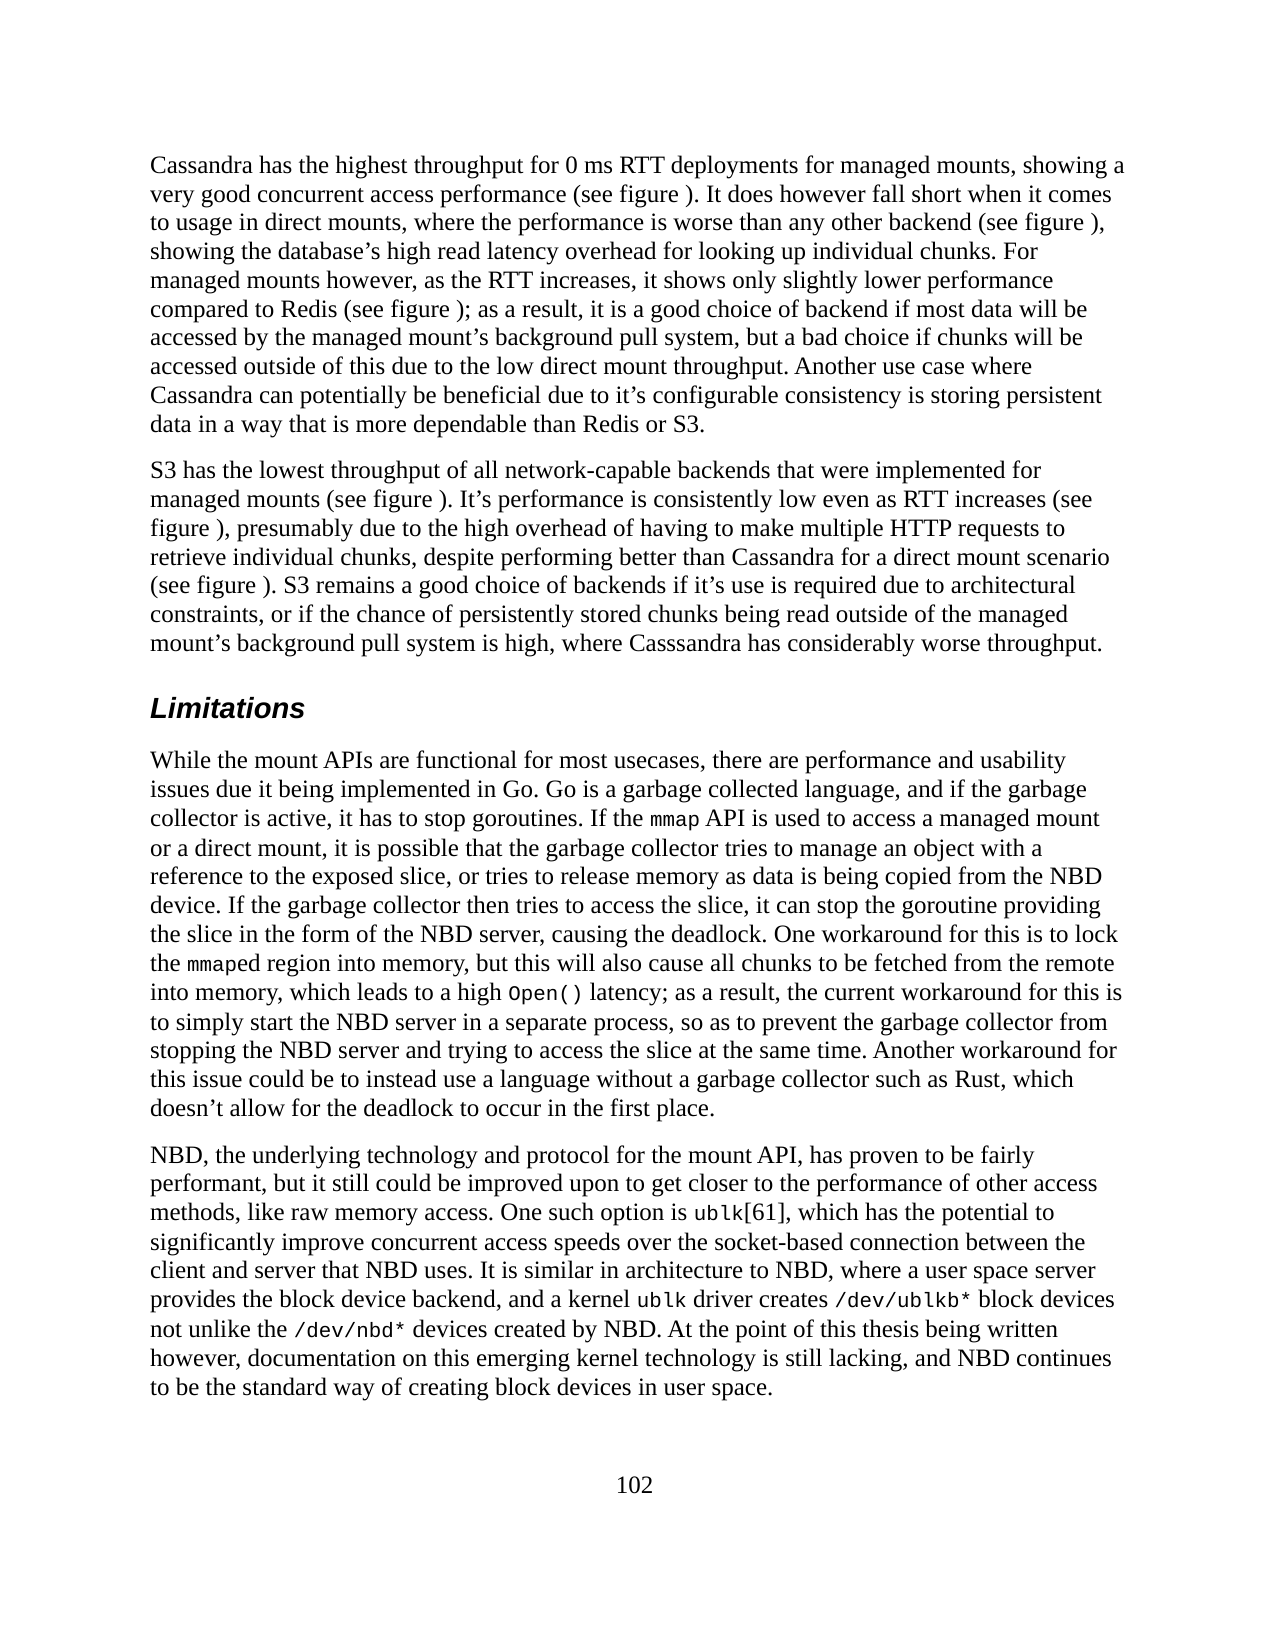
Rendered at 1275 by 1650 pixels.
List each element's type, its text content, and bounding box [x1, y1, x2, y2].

subtitle Limitations [150, 691, 1125, 724]
text NBD, the underlying technology and protocol for the mount API, has proven to be fairly performant, but it still could be improved upon to get closer to the performance of other access methods, like raw memory access. One such option is ublk[61], which has the potential to significantly improve concurrent access speeds over the socket-based connection between the client and server that NBD uses. It is similar in architecture to NBD, where a user space server provides the block device backend, and a kernel ublk driver creates /dev/ublkb* block devices not unlike the /dev/nbd* devices created by NBD. At the point of this thesis being written however, documentation on this emerging kernel technology is still lacking, and NBD continues to be the standard way of creating block devices in user space. [150, 1140, 1125, 1401]
text S3 has the lowest throughput of all network-capable backends that were implemented for managed mounts (see figure ). It’s performance is consistently low even as RTT increases (see figure ), presumably due to the high overhead of having to make multiple HTTP requests to retrieve individual chunks, despite performing better than Cassandra for a direct mount scenario (see figure ). S3 remains a good choice of backends if it’s use is required due to architectural constraints, or if the chance of persistently stored chunks being read outside of the managed mount’s background pull system is high, where Casssandra has considerably worse throughput. [150, 455, 1125, 657]
text While the mount APIs are functional for most usecases, there are performance and usability issues due it being implemented in Go. Go is a garbage collected language, and if the garbage collector is active, it has to stop goroutines. If the mmap API is used to access a managed mount or a direct mount, it is possible that the garbage collector tries to manage an object with a reference to the exposed slice, or tries to release memory as data is being copied from the NBD device. If the garbage collector then tries to access the slice, it can stop the goroutine providing the slice in the form of the NBD server, causing the deadlock. One workaround for this is to lock the mmaped region into memory, but this will also cause all chunks to be fetched from the remote into memory, which leads to a high Open() latency; as a result, the current workaround for this is to simply start the NBD server in a separate process, so as to prevent the garbage collector from stopping the NBD server and trying to access the slice at the same time. Another workaround for this issue could be to instead use a language without a garbage collector such as Rust, which doesn’t allow for the deadlock to occur in the first place. [150, 746, 1125, 1122]
text Cassandra has the highest throughput for 0 ms RTT deployments for managed mounts, showing a very good concurrent access performance (see figure ). It does however fall short when it comes to usage in direct mounts, where the performance is worse than any other backend (see figure ), showing the database’s high read latency overhead for looking up individual chunks. For managed mounts however, as the RTT increases, it shows only slightly lower performance compared to Redis (see figure ); as a result, it is a good choice of backend if most data will be accessed by the managed mount’s background pull system, but a bad choice if chunks will be accessed outside of this due to the low direct mount throughput. Another use case where Cassandra can potentially be beneficial due to it’s configurable consistency is storing persistent data in a way that is more dependable than Redis or S3. [150, 150, 1125, 437]
